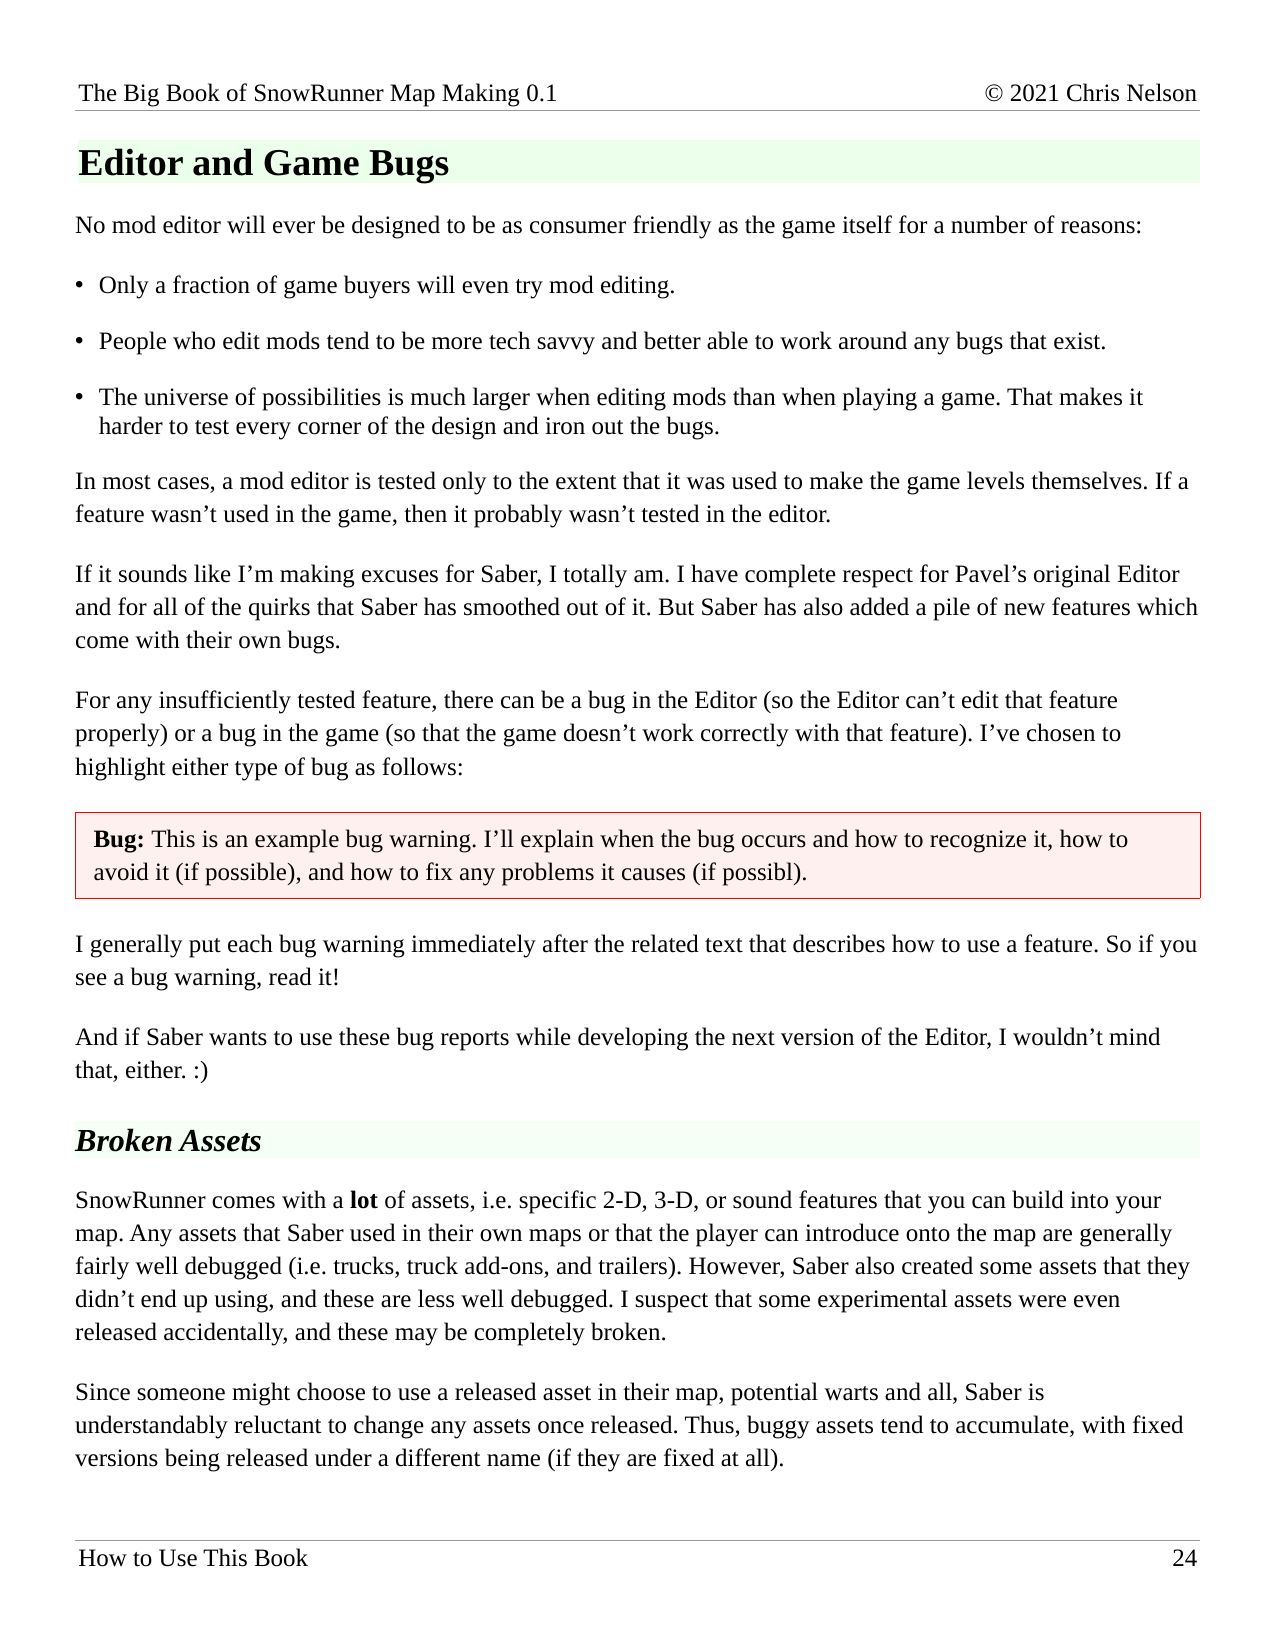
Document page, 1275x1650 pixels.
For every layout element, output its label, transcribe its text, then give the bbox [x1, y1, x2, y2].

text If it sounds like I’m making excuses for Saber, I totally am. I have complete respect for Pavel’s original Editor and for all of the quirks that Saber has smoothed out of it. But Saber has also added a pile of new features which come with their own bugs. [75, 559, 1200, 654]
subtitle Editor and Game Bugs [78, 140, 1200, 183]
text Since someone might choose to use a released asset in their map, potential warts and all, Saber is understandably reluctant to change any assets once released. Thus, buggy assets tend to accumulate, with fixed versions being released under a different name (if they are fixed at all). [75, 1377, 1200, 1472]
text And if Saber wants to use these bug reports while developing the next version of the Editor, I wouldn’t mind that, either. :) [75, 1022, 1200, 1084]
text No mod editor will ever be designed to be as consumer friendly as the game itself for a number of reasons: [75, 211, 1200, 239]
subtitle Broken Assets [75, 1121, 1200, 1158]
list Only a fraction of game buyers will even try mod editing. [75, 271, 1200, 299]
text SnowRunner comes with a lot of assets, i.e. specific 2‑D, 3‑D, or sound features that you can build into your map. Any assets that Saber used in their own maps or that the player can introduce onto the map are generally fairly well debugged (i.e. trucks, truck add-ons, and trailers). However, Saber also created some assets that they didn’t end up using, and these are less well debugged. I suspect that some experimental assets were even released accidentally, and these may be completely broken. [75, 1185, 1200, 1346]
text I generally put each bug warning immediately after the related text that describes how to use a feature. So if you see a bug warning, read it! [75, 929, 1200, 991]
list This is an example bug warning. I’ll explain when the bug occurs and how to recognize it, how to avoid it (if possible), and how to fix any problems it causes (if possibl). [76, 813, 1200, 898]
list People who edit mods tend to be more tech savvy and better able to work around any bugs that exist. [75, 326, 1200, 355]
text For any insufficiently tested feature, there can be a bug in the Editor (so the Editor can’t edit that feature properly) or a bug in the game (so that the game doesn’t work correctly with that feature). I’ve chosen to highlight either type of bug as follows: [75, 686, 1200, 780]
list The universe of possibilities is much larger when editing mods than when playing a game. That makes it harder to test every corner of the design and iron out the bugs. [75, 382, 1200, 439]
text In most cases, a mod editor is tested only to the extent that it was used to make the game levels themselves. If a feature wasn’t used in the game, then it probably wasn’t tested in the editor. [75, 466, 1200, 528]
